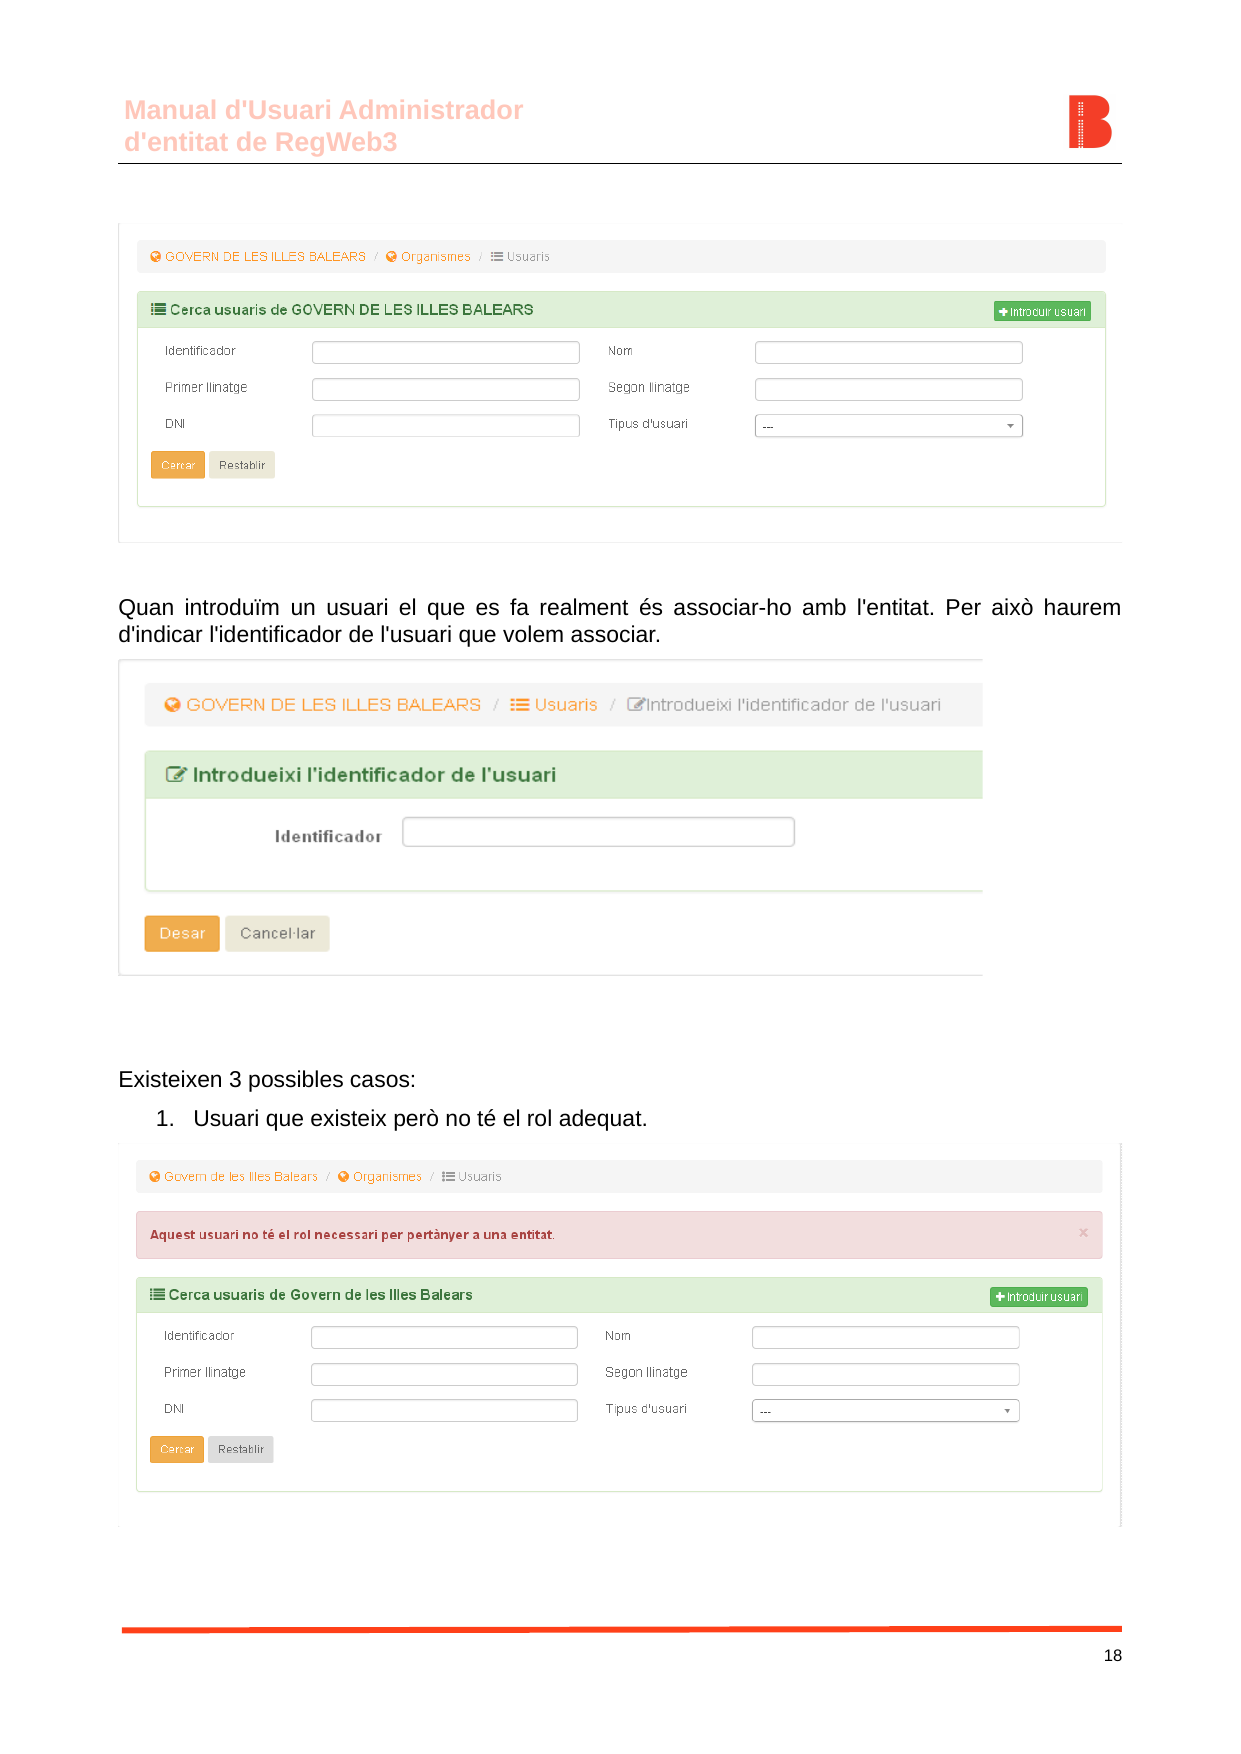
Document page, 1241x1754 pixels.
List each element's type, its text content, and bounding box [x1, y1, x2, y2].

picture [118, 223, 1123, 543]
list Usuari que existeix però no té el rol adequat. [156, 1105, 1122, 1131]
text Quan introduïm un usuari el que es fa realment és associar-ho amb l'entitat. Per això haurem d'indicar l'identificador de l'usuari que volem associar. [118, 594, 1122, 647]
text Existeixen 3 possibles casos: [118, 1066, 1122, 1092]
picture [118, 659, 983, 976]
picture [118, 1143, 1123, 1527]
picture [1063, 94, 1117, 150]
